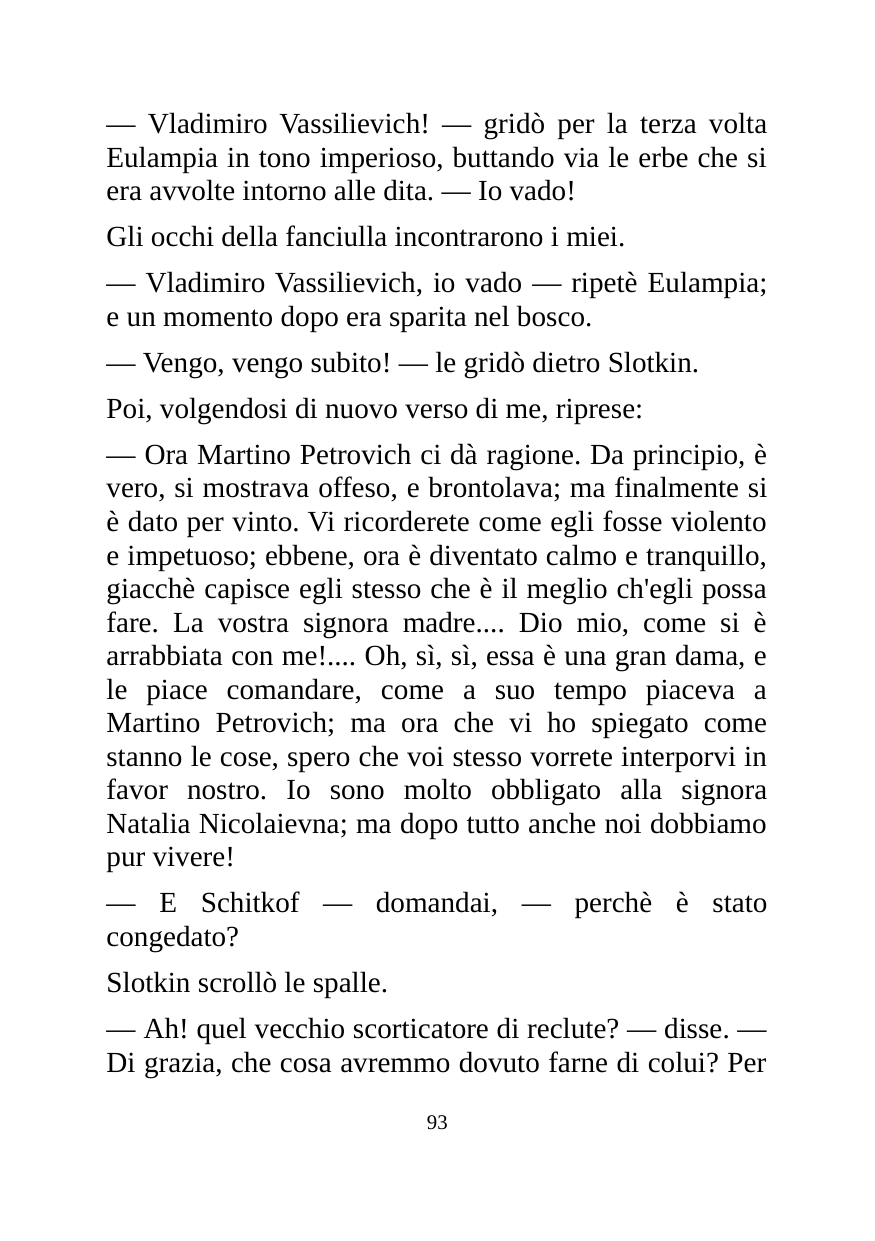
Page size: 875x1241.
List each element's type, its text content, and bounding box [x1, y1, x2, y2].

text — E Schitkof — domandai, — perchè è stato congedato? [106, 886, 768, 953]
text Poi, volgendosi di nuovo verso di me, riprese: [106, 391, 768, 424]
text — Ah! quel vecchio scorticatore di reclute? — disse. — Di grazia, che cosa avremmo dovuto farne di colui? Per [106, 1011, 768, 1078]
text Gli occhi della fanciulla incontrarono i miei. [106, 219, 768, 253]
text — Ora Martino Petrovich ci dà ragione. Da principio, è vero, si mostrava offeso, e brontolava; ma finalmente si è dato per vinto. Vi ricorderete come egli fosse violento e impetuoso; ebbene, ora è diventato calmo e tranquillo, giacchè capisce egli stesso che è il meglio ch'egli possa fare. La vostra signora madre.... Dio mio, come si è arrabbiata con me!.... Oh, sì, sì, essa è una gran dama, e le piace comandare, come a suo tempo piaceva a Martino Petrovich; ma ora che vi ho spiegato come stanno le cose, spero che voi stesso vorrete interporvi in favor nostro. Io sono molto obbligato alla signora Natalia Nicolaievna; ma dopo tutto anche noi dobbiamo pur vivere! [106, 437, 768, 873]
text Slotkin scrollò le spalle. [106, 965, 768, 999]
text — Vengo, vengo subito! — le gridò dietro Slotkin. [106, 345, 768, 378]
text — Vladimiro Vassilievich! — gridò per la terza volta Eulampia in tono imperioso, buttando via le erbe che si era avvolte intorno alle dita. — Io vado! [106, 106, 768, 207]
text — Vladimiro Vassilievich, io vado — ripetè Eulampia; e un momento dopo era sparita nel bosco. [106, 265, 768, 332]
